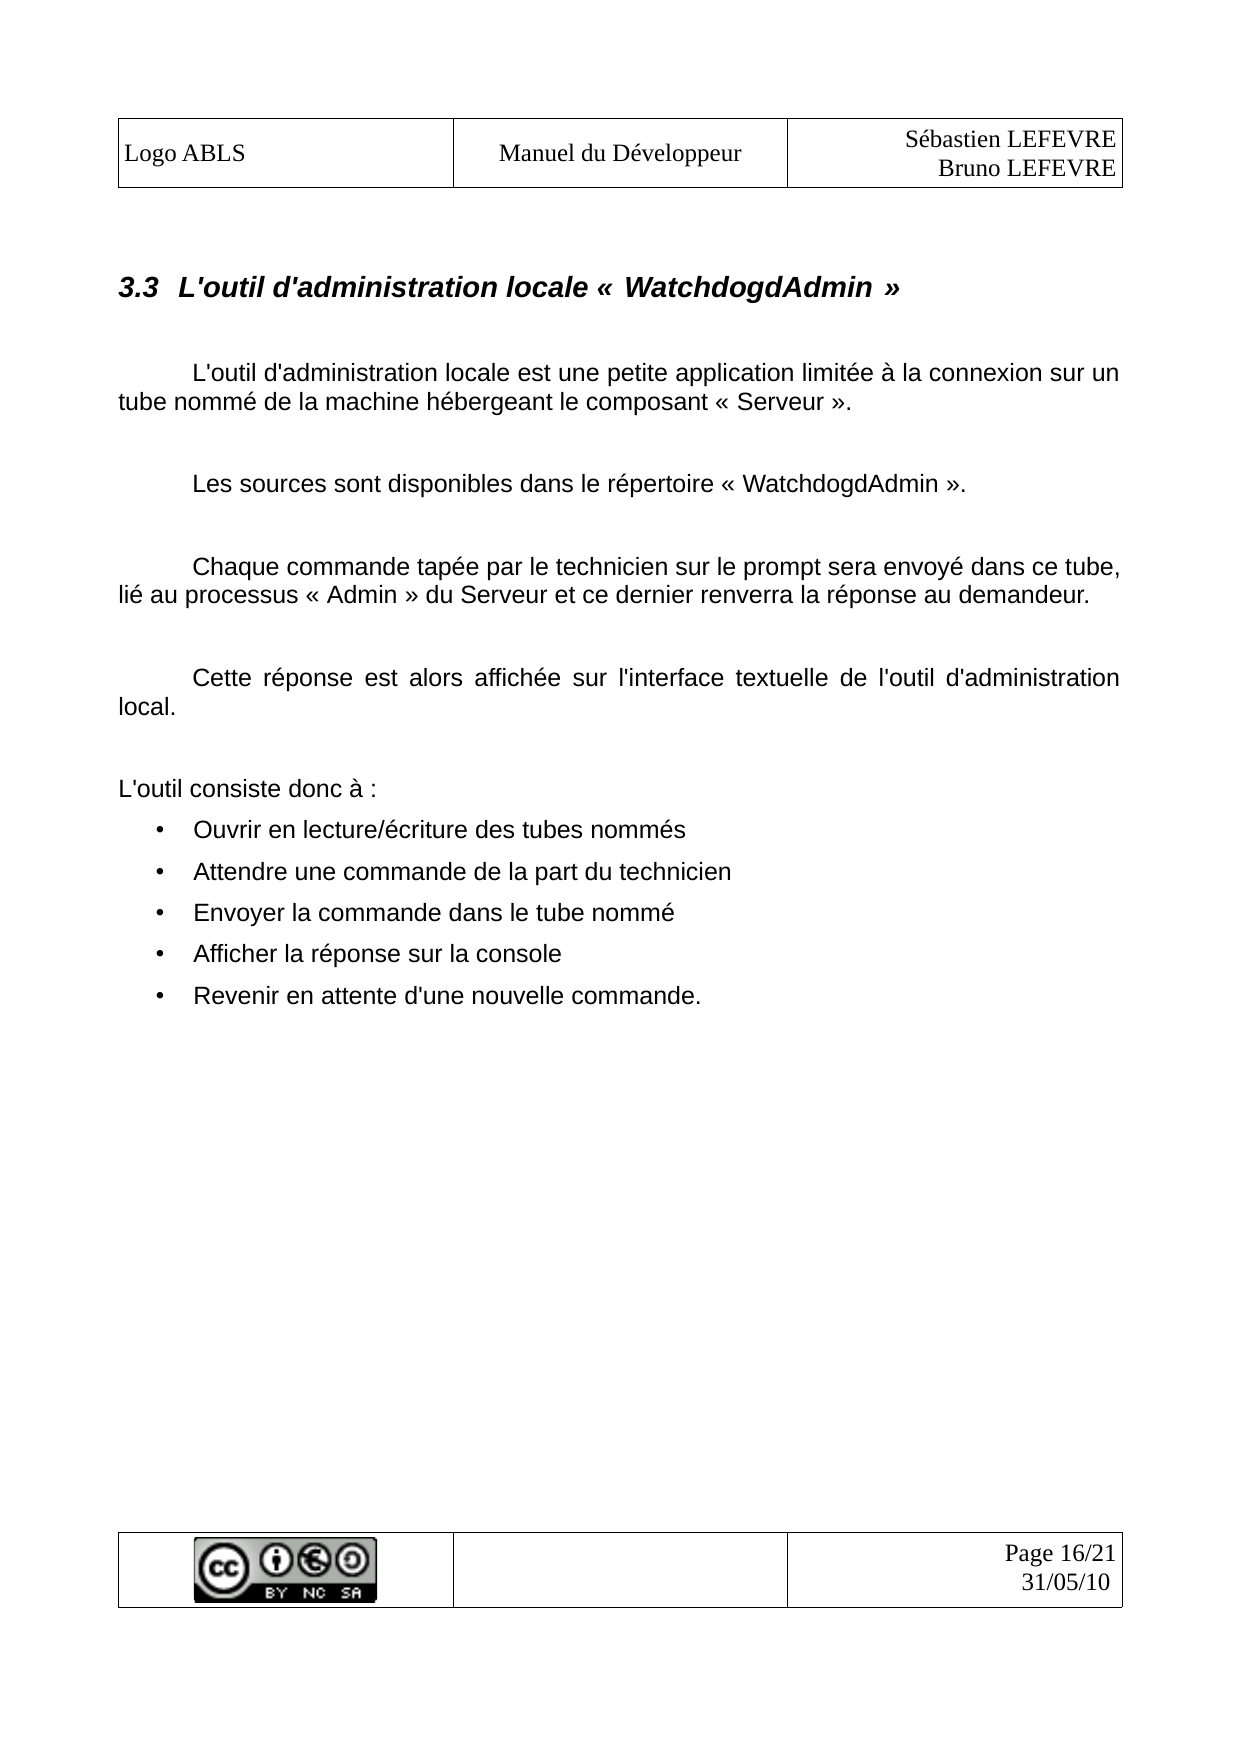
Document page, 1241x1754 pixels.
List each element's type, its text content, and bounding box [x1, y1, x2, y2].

text L'outil d'administration locale est une petite application limitée à la connexion sur un tube nommé de la machine hébergeant le composant « Serveur ». [118, 358, 1122, 415]
list Afficher la réponse sur la console [156, 939, 1122, 968]
text Les sources sont disponibles dans le répertoire « WatchdogdAdmin ». [118, 469, 1122, 498]
text Chaque commande tapée par le technicien sur le prompt sera envoyé dans ce tube, lié au processus « Admin » du Serveur et ce dernier renverra la réponse au demandeur. [118, 552, 1122, 609]
list Envoyer la commande dans le tube nommé [156, 898, 1122, 927]
subtitle L'outil d'administration locale « WatchdogdAdmin » [118, 271, 1122, 304]
picture [193, 1537, 378, 1603]
text Cette réponse est alors affichée sur l'interface textuelle de l'outil d'administration local. [118, 663, 1122, 720]
list Attendre une commande de la part du technicien [156, 857, 1122, 886]
list Ouvrir en lecture/écriture des tubes nommés [156, 815, 1122, 844]
list Revenir en attente d'une nouvelle commande. [156, 981, 1122, 1009]
text L'outil consiste donc à : [118, 774, 1122, 803]
